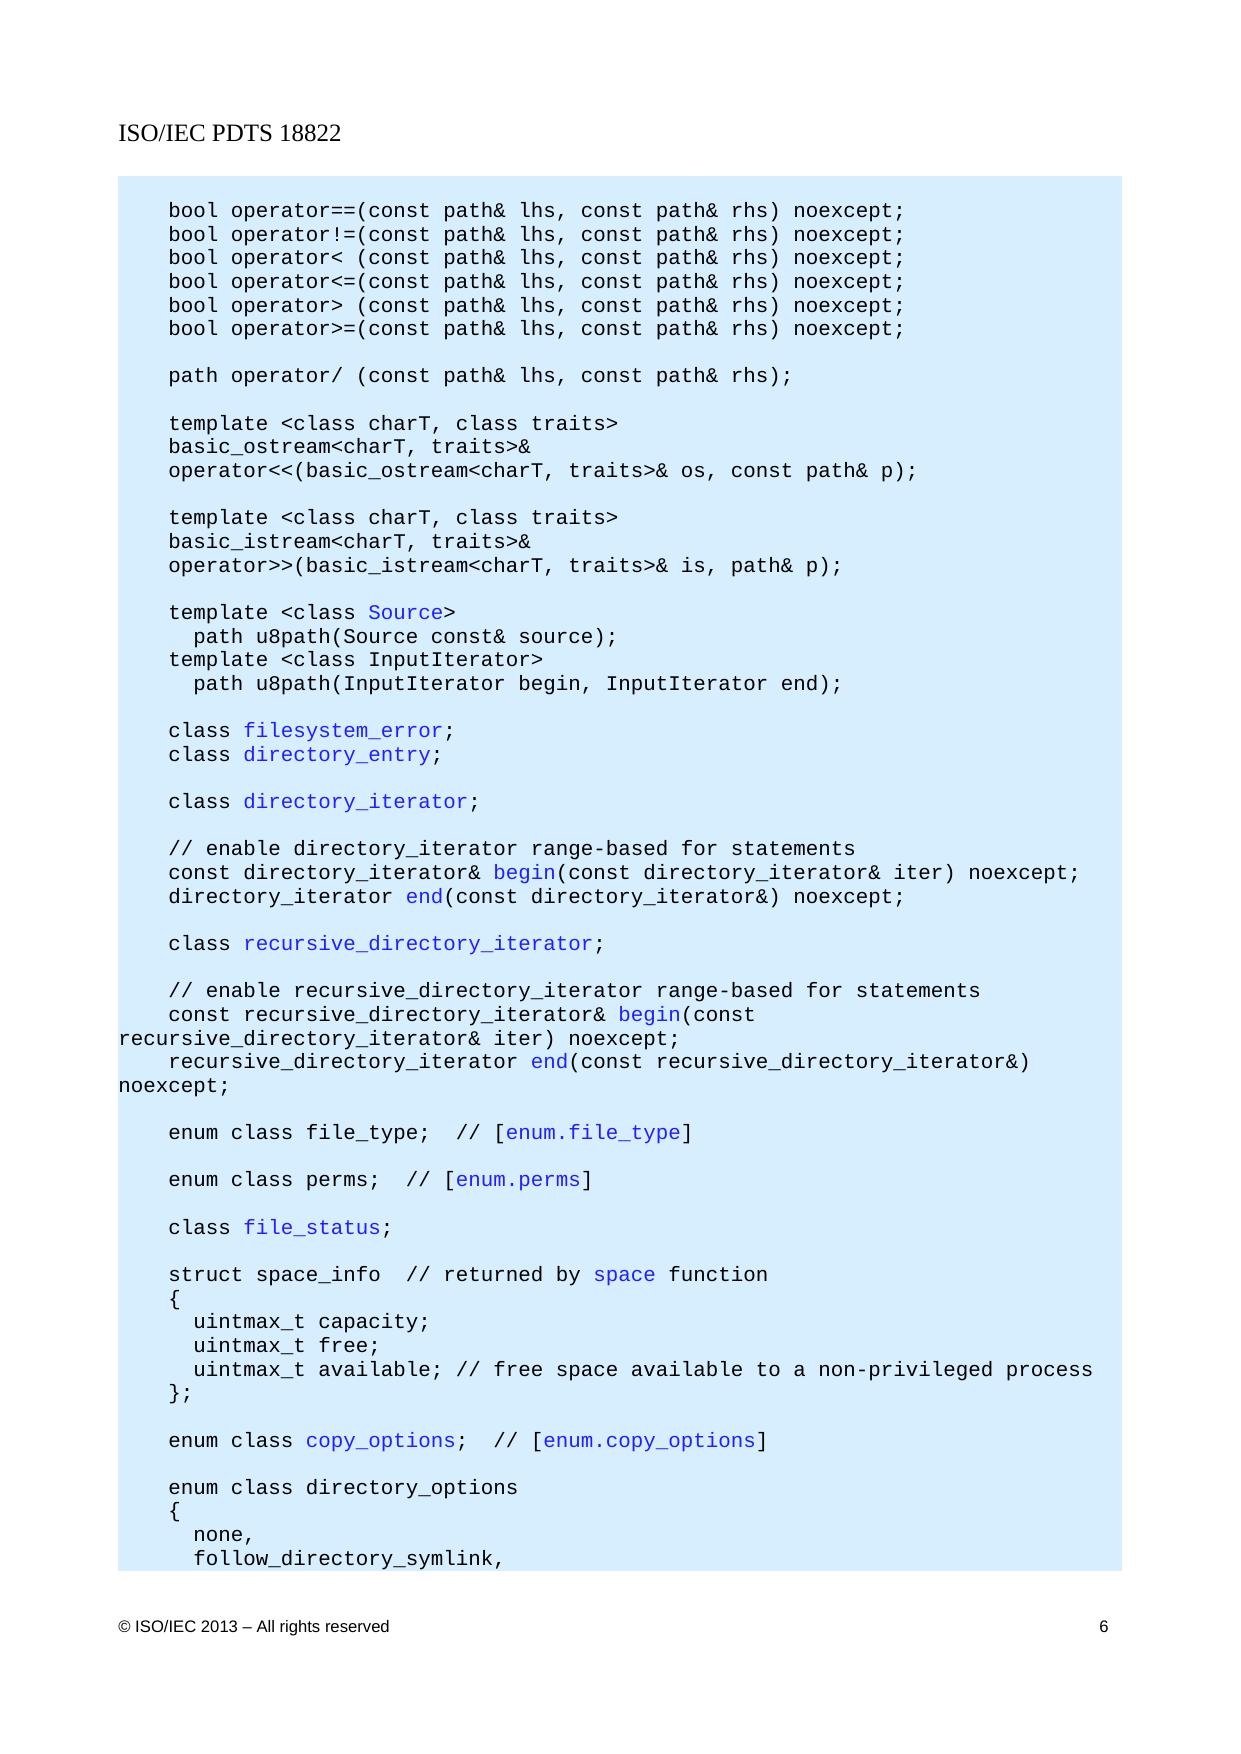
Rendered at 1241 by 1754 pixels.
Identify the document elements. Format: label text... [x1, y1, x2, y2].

text template <class charT, class traits> [118, 507, 1122, 531]
text class file_status; [118, 1217, 1122, 1240]
text operator<<(basic_ostream<charT, traits>& os, const path& p); [118, 460, 1122, 484]
text uintmax_t available; // free space available to a non-privileged process [118, 1359, 1122, 1382]
text operator>>(basic_istream<charT, traits>& is, path& p); [118, 555, 1122, 578]
text template <class charT, class traits> [118, 413, 1122, 436]
text const directory_iterator& begin(const directory_iterator& iter) noexcept; [118, 862, 1122, 886]
text basic_istream<charT, traits>& [118, 531, 1122, 555]
text path u8path(Source const& source); [118, 626, 1122, 649]
text // enable directory_iterator range-based for statements [118, 838, 1122, 862]
text { [118, 1288, 1122, 1311]
text class directory_iterator; [118, 791, 1122, 815]
text const recursive_directory_iterator& begin(const recursive_directory_iterator& iter) noexcept; [118, 1004, 1122, 1051]
text directory_iterator end(const directory_iterator&) noexcept; [118, 886, 1122, 909]
text uintmax_t capacity; [118, 1311, 1122, 1335]
text enum class file_type; // [enum.file_type] [118, 1122, 1122, 1146]
text // enable recursive_directory_iterator range-based for statements [118, 980, 1122, 1004]
text none, [118, 1524, 1122, 1548]
text uintmax_t free; [118, 1335, 1122, 1359]
text bool operator==(const path& lhs, const path& rhs) noexcept; [118, 200, 1122, 224]
text class directory_entry; [118, 744, 1122, 767]
text template <class Source> [118, 602, 1122, 626]
text template <class InputIterator> [118, 649, 1122, 673]
text follow_directory_symlink, [118, 1548, 1122, 1571]
text class filesystem_error; [118, 720, 1122, 744]
text bool operator<=(const path& lhs, const path& rhs) noexcept; [118, 271, 1122, 294]
text enum class directory_options [118, 1477, 1122, 1501]
text bool operator!=(const path& lhs, const path& rhs) noexcept; [118, 224, 1122, 247]
text recursive_directory_iterator end(const recursive_directory_iterator&) noexcept; [118, 1051, 1122, 1098]
text class recursive_directory_iterator; [118, 933, 1122, 957]
text bool operator> (const path& lhs, const path& rhs) noexcept; [118, 294, 1122, 318]
text enum class copy_options; // [enum.copy_options] [118, 1429, 1122, 1453]
text enum class perms; // [enum.perms] [118, 1169, 1122, 1193]
text bool operator< (const path& lhs, const path& rhs) noexcept; [118, 247, 1122, 271]
text path operator/ (const path& lhs, const path& rhs); [118, 366, 1122, 389]
text struct space_info // returned by space function [118, 1264, 1122, 1288]
text bool operator>=(const path& lhs, const path& rhs) noexcept; [118, 318, 1122, 342]
text basic_ostream<charT, traits>& [118, 436, 1122, 460]
text }; [118, 1382, 1122, 1406]
text { [118, 1501, 1122, 1524]
text path u8path(InputIterator begin, InputIterator end); [118, 673, 1122, 697]
